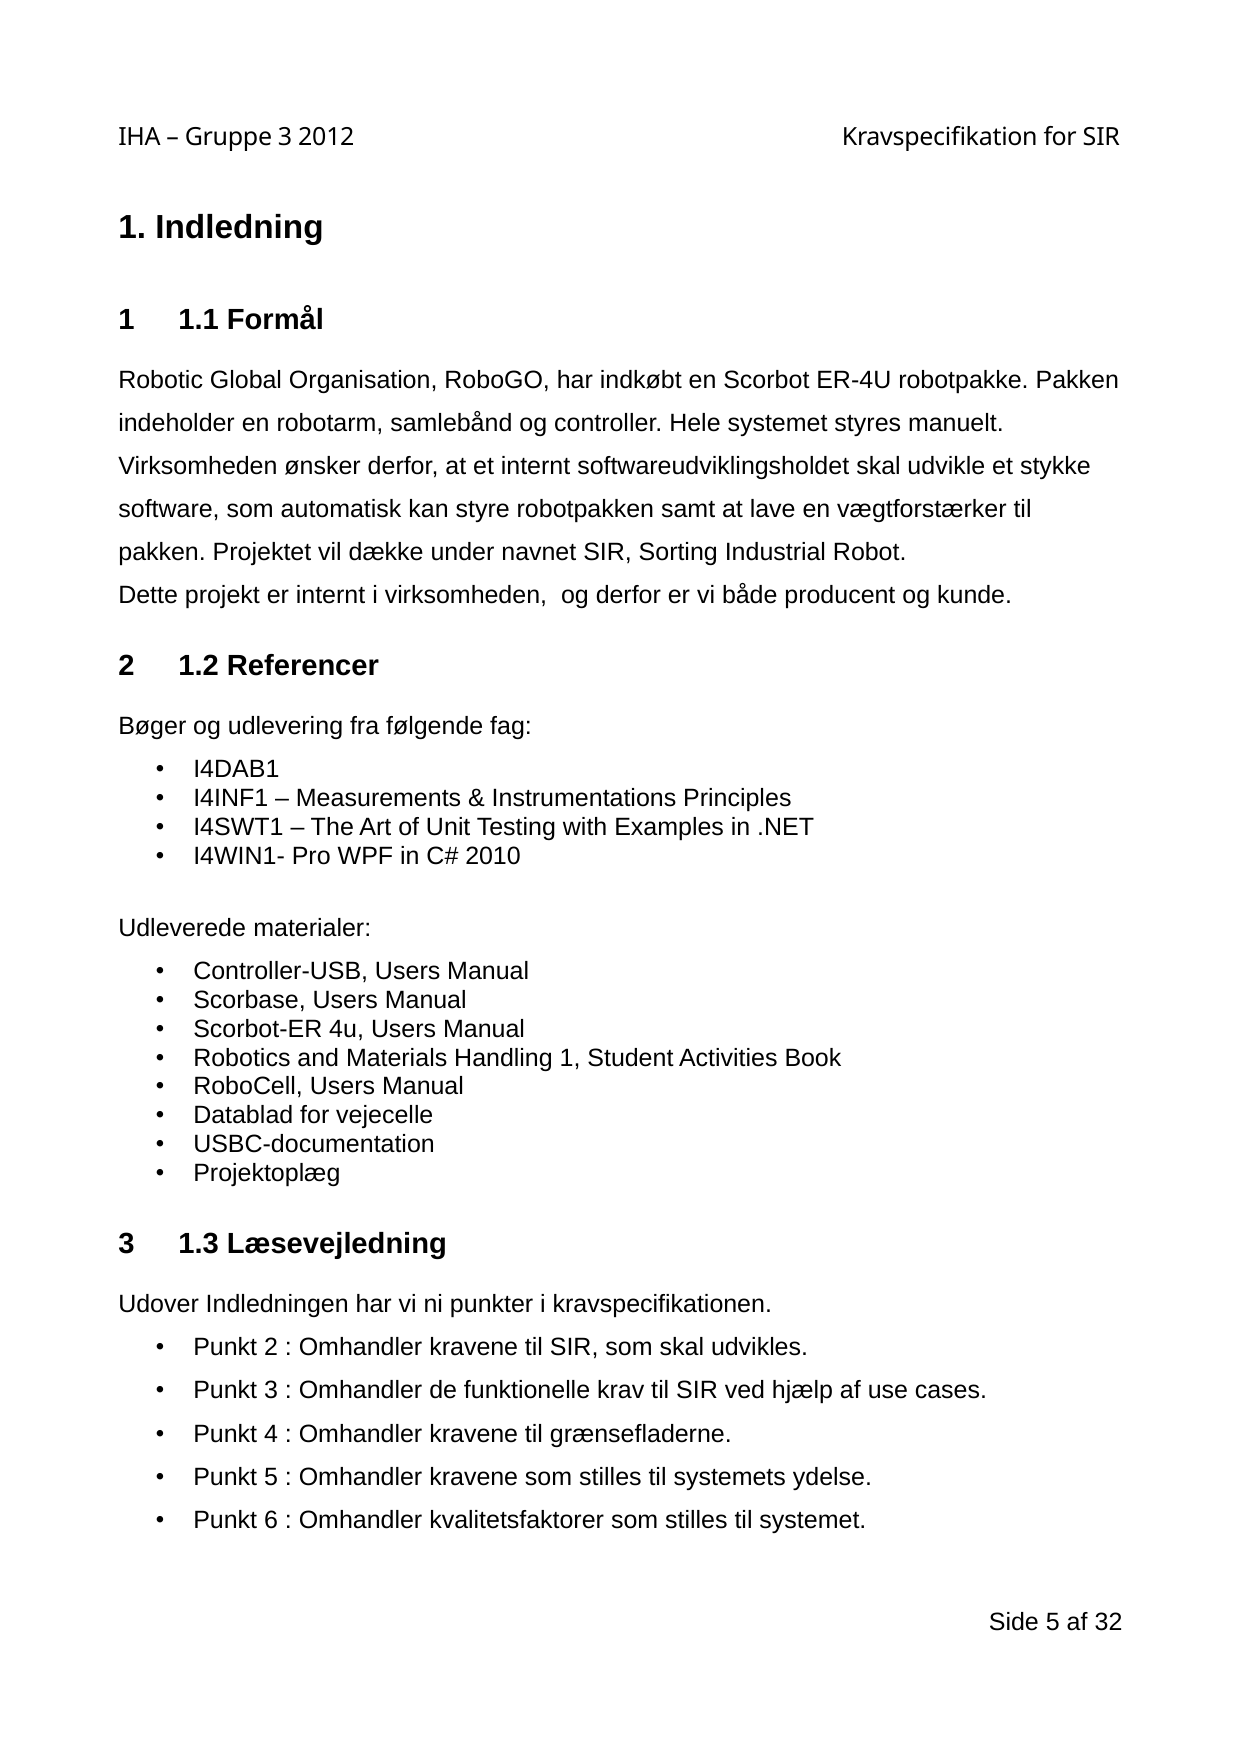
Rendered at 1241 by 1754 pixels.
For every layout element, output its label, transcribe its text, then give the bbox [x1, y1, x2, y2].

list Punkt 2 : Omhandler kravene til SIR, som skal udvikles. [156, 1332, 1122, 1361]
text Bøger og udlevering fra følgende fag: [118, 711, 1122, 740]
text Dette projekt er internt i virksomheden, og derfor er vi både producent og kunde. [118, 580, 1122, 609]
list RoboCell, Users Manual [156, 1071, 1122, 1100]
text Robotic Global Organisation, RoboGO, har indkøbt en Scorbot ER-4U robotpakke. Pakken indeholder en robotarm, samlebånd og controller. Hele systemet styres manuelt. Virksomheden ønsker derfor, at et internt softwareudviklingsholdet skal udvikle et stykke software, som automatisk kan styre robotpakken samt at lave en vægtforstærker til pakken. Projektet vil dække under navnet SIR, Sorting Industrial Robot. [118, 364, 1122, 566]
list Punkt 4 : Omhandler kravene til grænsefladerne. [156, 1418, 1122, 1447]
subtitle 1.2 Referencer [118, 648, 1122, 682]
subtitle 1. Indledning [118, 207, 1122, 245]
list Scorbase, Users Manual [156, 985, 1122, 1014]
list I4WIN1- Pro WPF in C# 2010 [156, 841, 1122, 870]
text Udleverede materialer: [118, 913, 1122, 942]
list I4INF1 – Measurements & Instrumentations Principles [156, 783, 1122, 812]
list Punkt 3 : Omhandler de funktionelle krav til SIR ved hjælp af use cases. [156, 1375, 1122, 1404]
list I4DAB1 [156, 754, 1122, 783]
subtitle 1.3 Læsevejledning [118, 1226, 1122, 1260]
list Punkt 5 : Omhandler kravene som stilles til systemets ydelse. [156, 1462, 1122, 1491]
text Udover Indledningen har vi ni punkter i kravspecifikationen. [118, 1289, 1122, 1318]
list Datablad for vejecelle [156, 1100, 1122, 1129]
list I4SWT1 – The Art of Unit Testing with Examples in .NET [156, 812, 1122, 841]
list USBC-documentation [156, 1129, 1122, 1158]
list Controller-USB, Users Manual [156, 956, 1122, 985]
list Scorbot-ER 4u, Users Manual [156, 1014, 1122, 1042]
list Punkt 6 : Omhandler kvalitetsfaktorer som stilles til systemet. [156, 1505, 1122, 1534]
list Robotics and Materials Handling 1, Student Activities Book [156, 1042, 1122, 1071]
subtitle 1.1 Formål [118, 302, 1122, 335]
list Projektoplæg [156, 1158, 1122, 1187]
